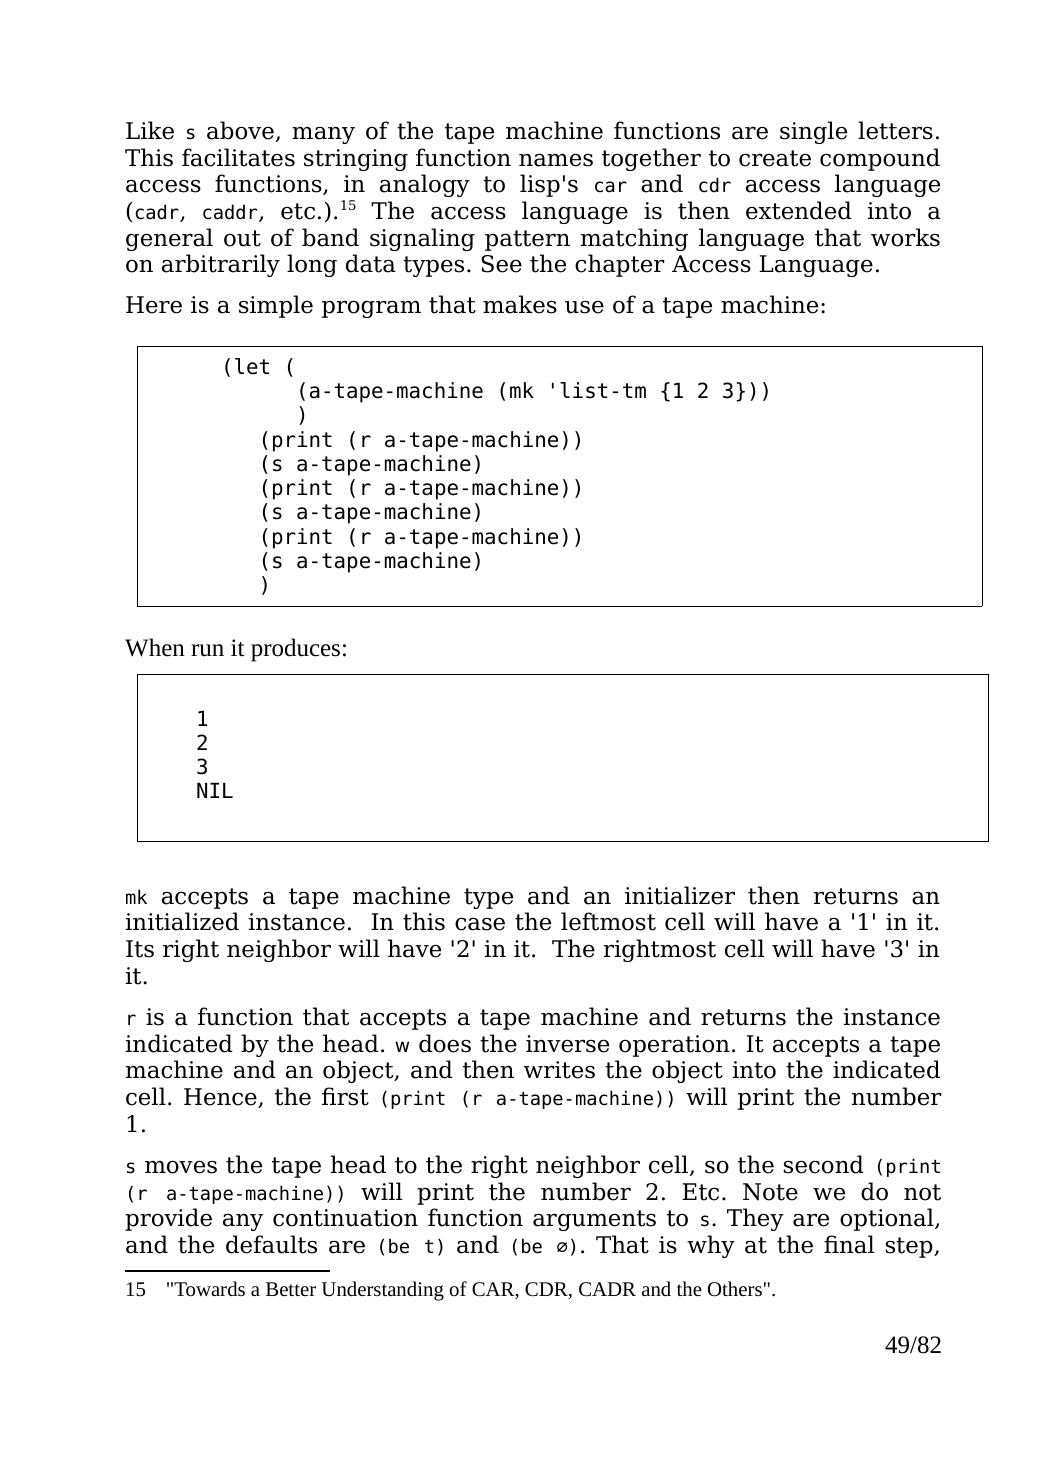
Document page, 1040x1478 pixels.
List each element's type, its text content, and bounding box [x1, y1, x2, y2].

text 3 [146, 755, 979, 779]
text "Towards a Better Understanding of CAR, CDR, CADR and the Others". [125, 1277, 942, 1301]
text (a-tape-machine (mk 'list-tm {1 2 3})) [221, 379, 973, 403]
text (print (r a-tape-machine)) [221, 525, 973, 549]
text 1 [146, 707, 979, 731]
text Like s above, many of the tape machine functions are single letters. This facilitates stringing function names together to create compound access functions, in analogy to lisp's car and cdr access language (cadr, caddr, etc.). The access language is then extended into a general out of band signaling pattern matching language that works on arbitrarily long data types. See the chapter Access Language. [125, 118, 942, 278]
text (print (r a-tape-machine)) [221, 428, 973, 452]
text (let ( [221, 355, 973, 379]
text r is a function that accepts a tape machine and returns the instance indicated by the head. w does the inverse operation. It accepts a tape machine and an object, and then writes the object into the indicated cell. Hence, the first (print (r a-tape-machine)) will print the number 1. [125, 1004, 942, 1137]
text NIL [146, 779, 979, 804]
text (s a-tape-machine) [221, 549, 973, 573]
text s moves the tape head to the right neighbor cell, so the second (print (r a-tape-machine)) will print the number 2. Etc. Note we do not provide any continuation function arguments to s. They are optional, and the defaults are (be t) and (be ∅). That is why at the final step, [125, 1152, 942, 1259]
text ) [221, 403, 973, 428]
text When run it produces: [125, 633, 988, 853]
text 2 [146, 731, 979, 755]
text ) [221, 573, 973, 597]
text Here is a simple program that makes use of a tape machine: [125, 293, 942, 319]
text (print (r a-tape-machine)) [221, 476, 973, 500]
text (s a-tape-machine) [221, 500, 973, 525]
text mk accepts a tape machine type and an initializer then returns an initialized instance. In this case the leftmost cell will have a '1' in it. Its right neighbor will have '2' in it. The rightmost cell will have '3' in it. [125, 883, 942, 989]
text (s a-tape-machine) [221, 452, 973, 476]
